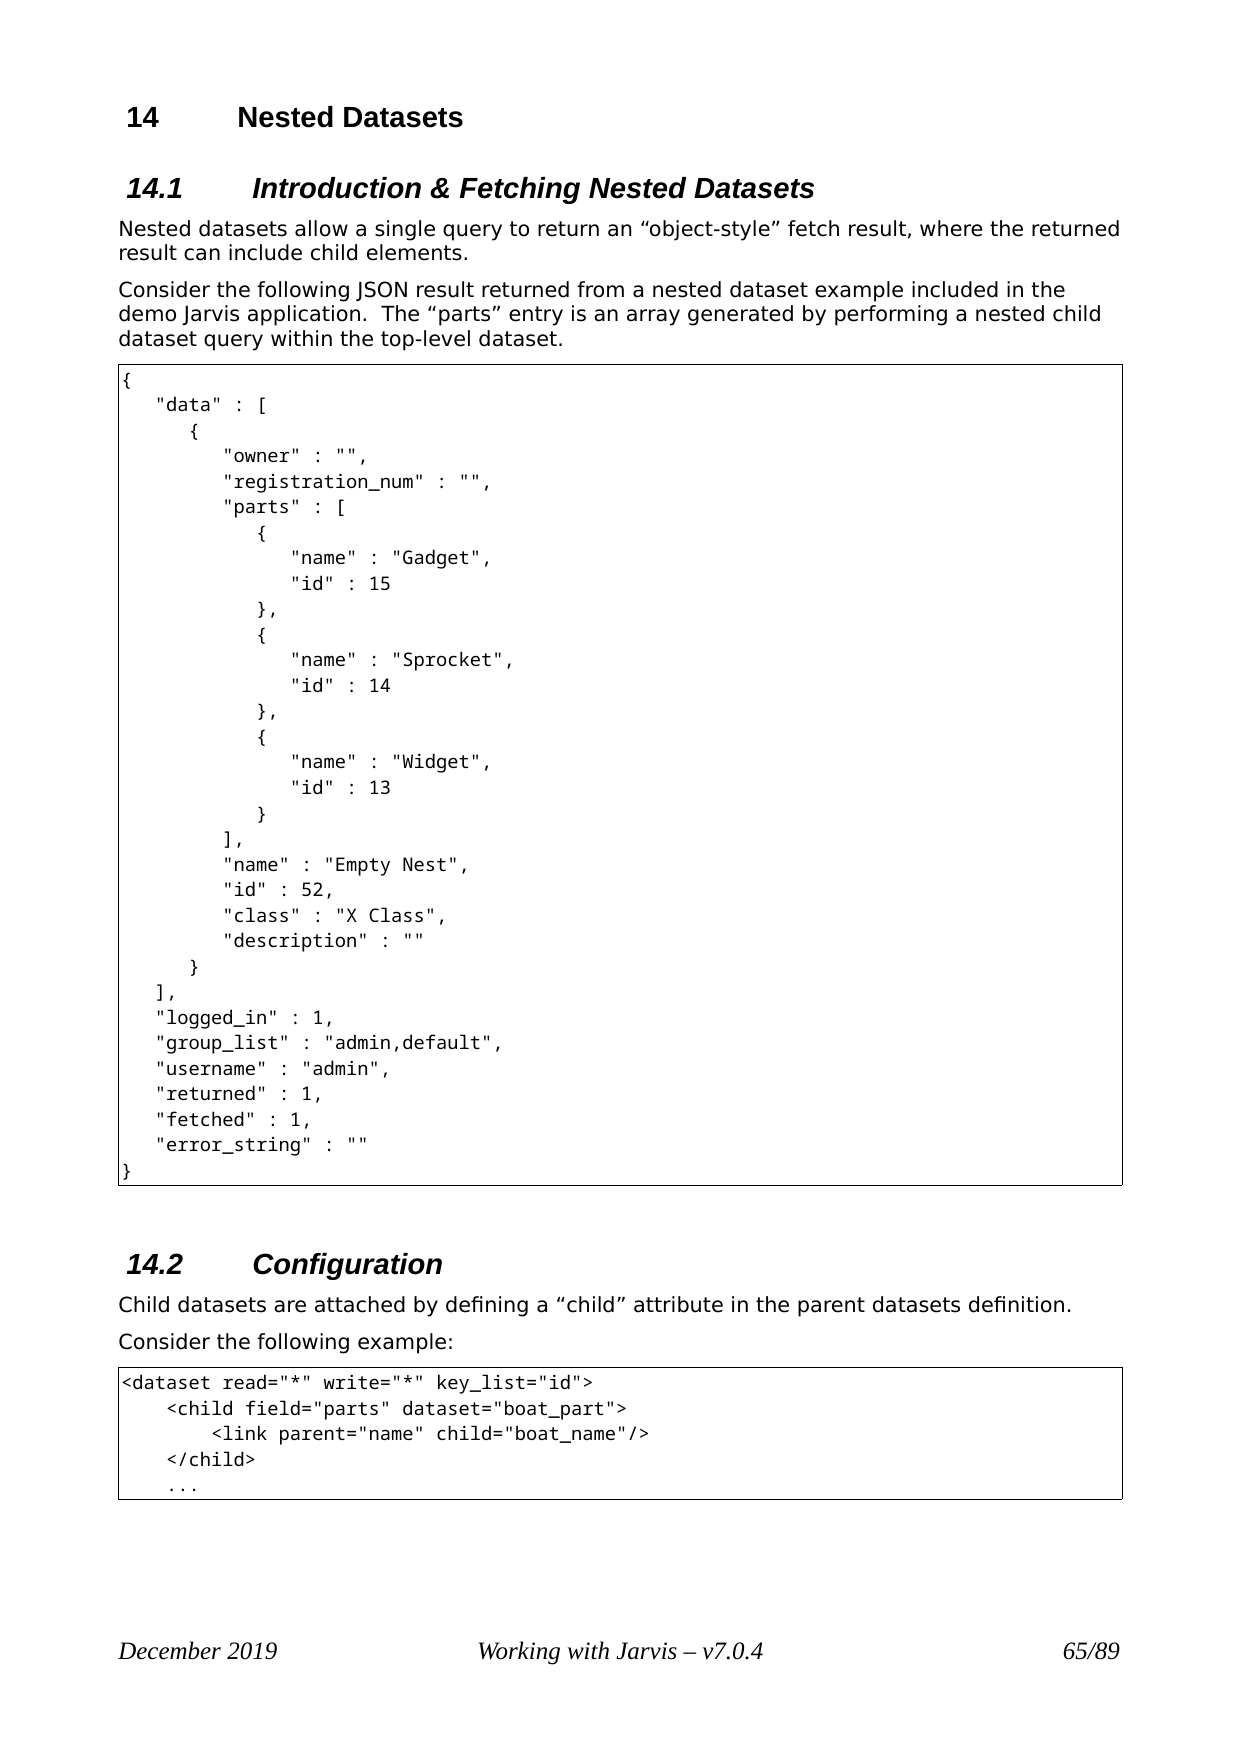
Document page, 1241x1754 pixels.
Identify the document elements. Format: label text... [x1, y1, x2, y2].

subtitle Nested Datasets [118, 100, 1122, 133]
text "name" : "Widget", [119, 746, 1122, 772]
text "name" : "Sprocket", [119, 644, 1122, 670]
text Nested datasets allow a single query to return an “object-style” fetch result, where the returned result can include child elements. [118, 217, 1122, 266]
text { [119, 517, 1122, 542]
text "username" : "admin", [119, 1052, 1122, 1078]
subtitle Introduction & Fetching Nested Datasets [118, 171, 1122, 204]
text "class" : "X Class", [119, 899, 1122, 925]
text }, [119, 593, 1122, 619]
text "data" : [ [119, 389, 1122, 414]
text Consider the following JSON result returned from a nested dataset example included in the demo Jarvis application. The “parts” entry is an array generated by performing a nested child dataset query within the top-level dataset. [118, 278, 1122, 351]
text }, [119, 695, 1122, 721]
text "logged_in" : 1, [119, 1001, 1122, 1027]
text } [119, 950, 1122, 976]
text </child> [119, 1443, 1122, 1469]
text "id" : 52, [119, 874, 1122, 899]
text "id" : 13 [119, 772, 1122, 797]
text ], [119, 976, 1122, 1001]
text { [119, 721, 1122, 746]
text "returned" : 1, [119, 1078, 1122, 1103]
text { [119, 365, 1122, 389]
text "id" : 15 [119, 568, 1122, 593]
text { [119, 414, 1122, 440]
text Consider the following example: [118, 1330, 1122, 1354]
text <link parent="name" child="boat_name"/> [119, 1418, 1122, 1443]
text "name" : "Gadget", [119, 542, 1122, 568]
text <child field="parts" dataset="boat_part"> [119, 1392, 1122, 1418]
text "registration_num" : "", [119, 466, 1122, 491]
text Child datasets are attached by defining a “child” attribute in the parent datasets definition. [118, 1293, 1122, 1317]
text "parts" : [ [119, 491, 1122, 517]
text "owner" : "", [119, 440, 1122, 466]
text "error_string" : "" [119, 1129, 1122, 1154]
subtitle Configuration [118, 1247, 1122, 1281]
text } [119, 797, 1122, 823]
text <dataset read="*" write="*" key_list="id"> [119, 1368, 1122, 1392]
text } [119, 1154, 1122, 1185]
text ], [119, 823, 1122, 848]
text { [119, 619, 1122, 644]
text "group_list" : "admin,default", [119, 1027, 1122, 1052]
text "description" : "" [119, 925, 1122, 950]
text "name" : "Empty Nest", [119, 848, 1122, 874]
text ... [119, 1469, 1122, 1499]
text "fetched" : 1, [119, 1103, 1122, 1129]
text "id" : 14 [119, 670, 1122, 695]
